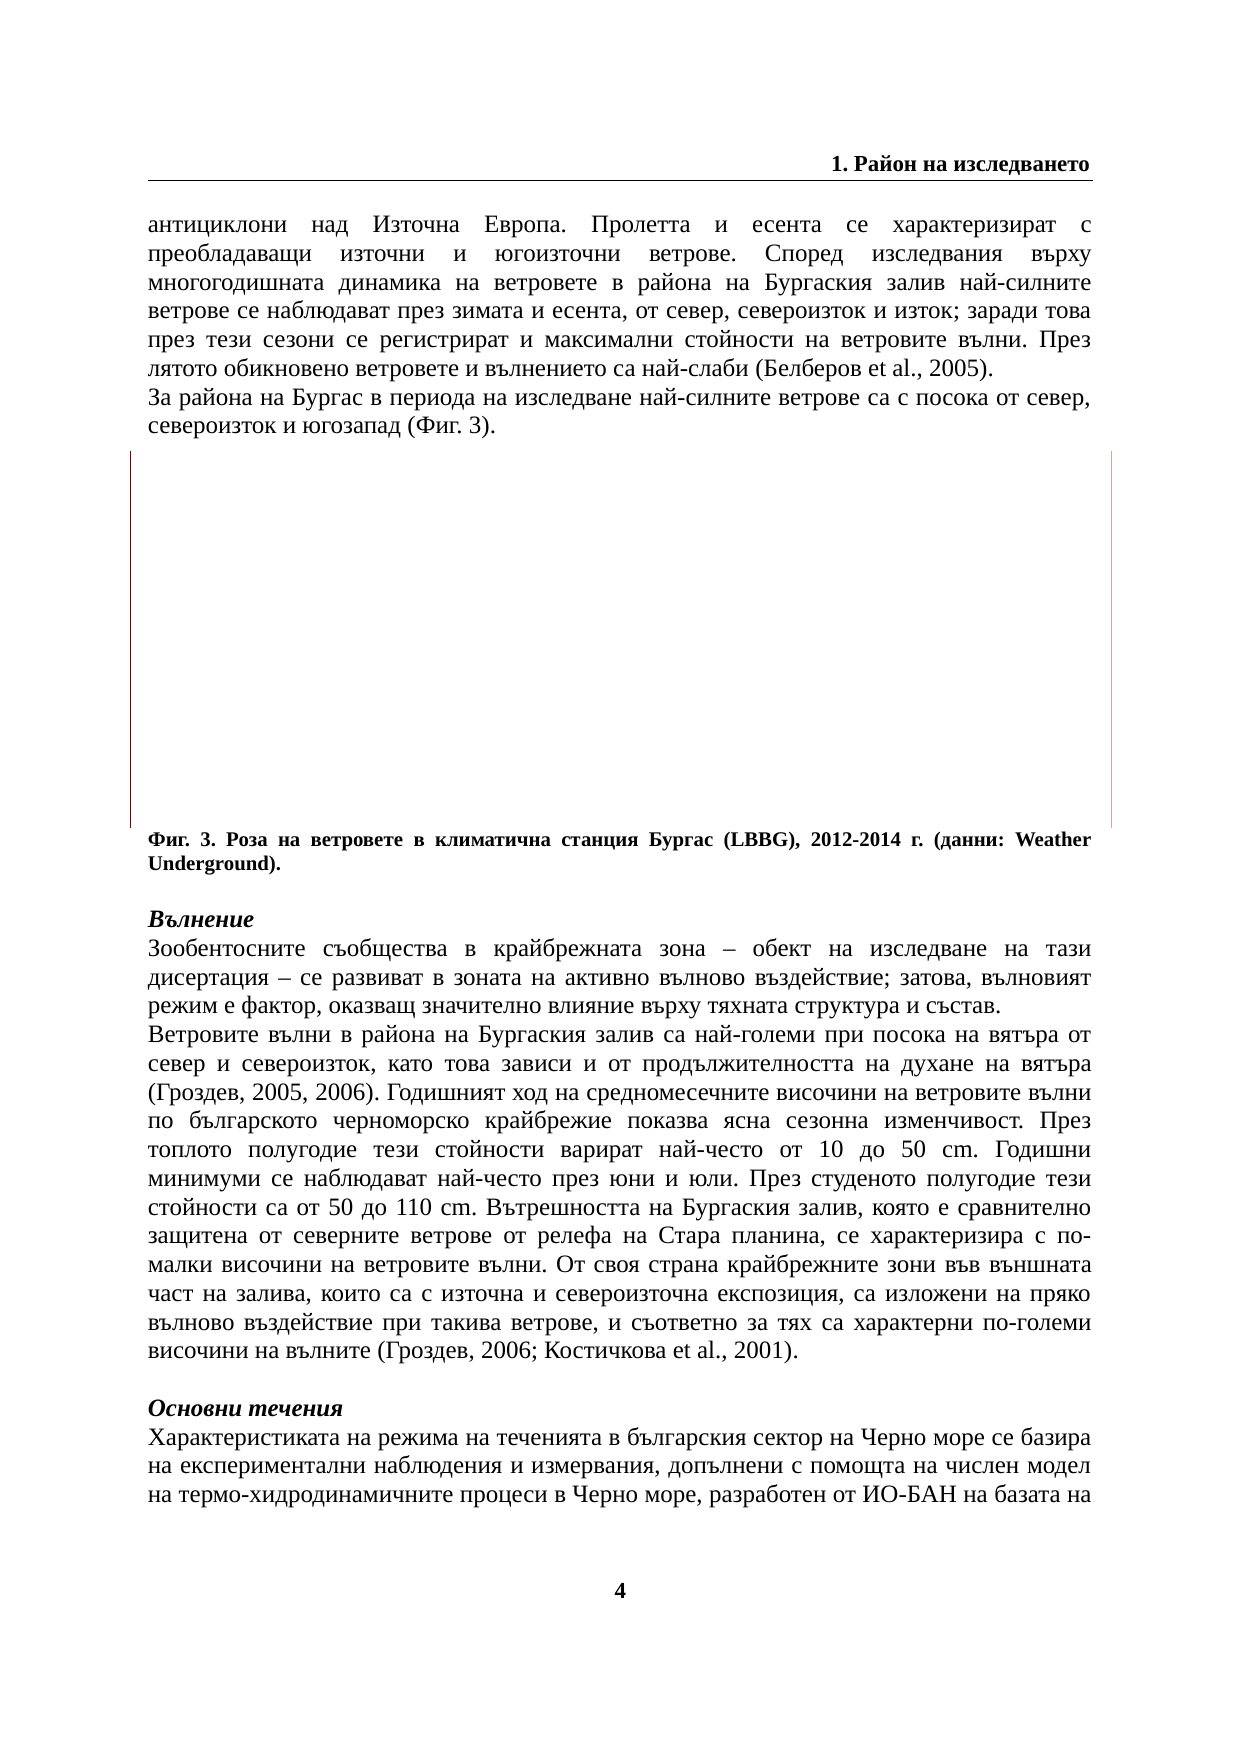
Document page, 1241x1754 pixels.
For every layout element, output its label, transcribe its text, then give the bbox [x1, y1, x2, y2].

text Вълнение [148, 904, 1093, 933]
text Ветровите вълни в района на Бургаския залив са най-големи при посока на вятъра от север и североизток, като това зависи и от продължителността на духане на вятъра (Гроздев, 2005, 2006). Годишният ход на средномесечните височини на ветровите вълни по българското черноморско крайбрежие показва ясна сезонна изменчивост. През топлото полугодие тези стойности варират най-често от 10 до 50 cm. Годишни минимуми се наблюдават най-често през юни и юли. През студеното полугодие тези стойности са от 50 до 110 cm. Вътрешността на Бургаския залив, която е сравнително защитена от северните ветрове от релефа на Стара планина, се характеризира с по-малки височини на ветровите вълни. От своя страна крайбрежните зони във външната част на залива, които са с източна и североизточна експозиция, са изложени на пряко вълново въздействие при такива ветрове, и съответно за тях са характерни по-големи височини на вълните (Гроздев, 2006; Костичкова et al., 2001). [148, 1019, 1093, 1364]
text Характеристиката на режима на теченията в българския сектор на Черно море се базира на експериментални наблюдения и измервания, допълнени с помощта на числен модел на термо-хидродинамичните процеси в Черно море, разработен от ИО-БАН на базата на [148, 1422, 1093, 1508]
text Основни течения [148, 1393, 1093, 1422]
text За района на Бургас в периода на изследване най-силните ветрове са с посока от север, североизток и югозапад (Фиг. 3). [148, 382, 1093, 439]
text Зообентосните съобщества в крайбрежната зона – обект на изследване на тази дисертация – се развиват в зоната на активно вълново въздействие; затова, вълновият режим е фактор, оказващ значително влияние върху тяхната структура и състав. [148, 933, 1093, 1019]
text антициклони над Източна Европа. Пролетта и есента се характеризират с преобладаващи източни и югоизточни ветрове. Според изследвания върху многогодишната динамика на ветровете в района на Бургаския залив най-силните ветрове се наблюдават през зимата и есента, от север, североизток и изток; заради това през тези сезони се регистрират и максимални стойности на ветровите вълни. През лятото обикновено ветровете и вълнението са най-слаби (Белберов et al., 2005). [148, 209, 1093, 382]
text Фиг. 3. Роза на ветровете в климатична станция Бургас (LBBG), 2012-2014 г. (данни: Weather Underground). [148, 452, 1093, 875]
